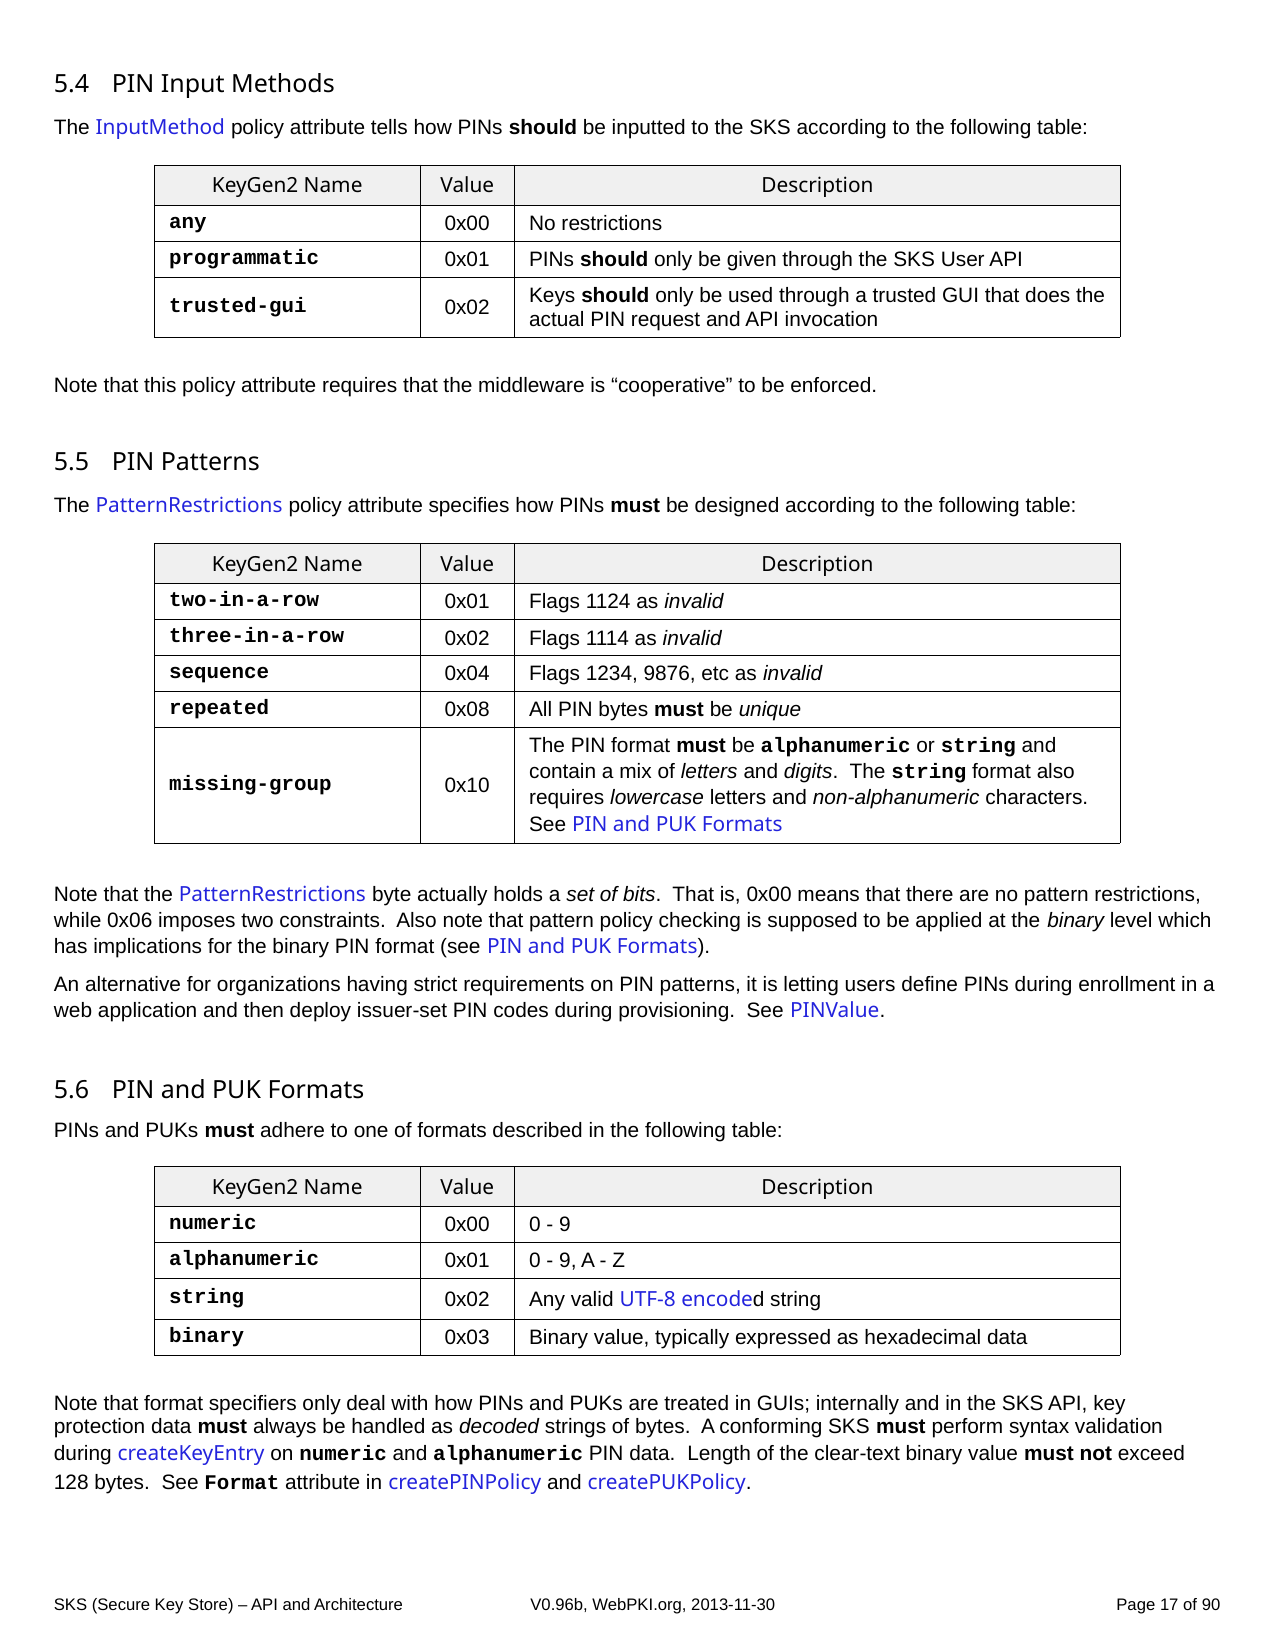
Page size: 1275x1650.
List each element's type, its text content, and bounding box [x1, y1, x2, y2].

text Note that this policy attribute requires that the middleware is “cooperative” to be enforced. [54, 373, 1221, 397]
table_cell 0x00 [421, 206, 514, 241]
table_cell 0 - 9 [515, 1207, 1120, 1242]
table_cell string [155, 1279, 420, 1318]
table_header KeyGen2 Name [155, 544, 420, 583]
text An alternative for organizations having strict requirements on PIN patterns, it is letting users define PINs during enrollment in a web application and then deploy issuer-set PIN codes during provisioning. See PINValue. [54, 972, 1221, 1024]
subtitle PIN Input Methods [54, 66, 1221, 100]
text Note that format specifiers only deal with how PINs and PUKs are treated in GUIs; internally and in the SKS API, key protection data must always be handled as decoded strings of bytes. A conforming SKS must perform syntax validation during createKeyEntry on numeric and alphanumeric PIN data. Length of the clear-text binary value must not exceed 128 bytes. See Format attribute in createPINPolicy and createPUKPolicy. [54, 1390, 1221, 1495]
table_header KeyGen2 Name [155, 1167, 420, 1206]
table_cell repeated [155, 692, 420, 727]
table_cell missing-group [155, 728, 420, 843]
table_cell Flags 1124 as invalid [515, 584, 1120, 619]
table_cell 0x03 [421, 1320, 514, 1354]
table_cell three-in-a-row [155, 620, 420, 655]
table_header KeyGen2 Name [155, 166, 420, 205]
table_cell PINs should only be given through the SKS User API [515, 242, 1120, 277]
table_cell 0x10 [421, 728, 514, 843]
text The InputMethod policy attribute tells how PINs should be inputted to the SKS according to the following table: [54, 112, 1221, 164]
table_cell trusted-gui [155, 278, 420, 337]
table_header Description [515, 166, 1120, 205]
table_cell 0x01 [421, 242, 514, 277]
table_cell 0x04 [421, 656, 514, 691]
table_cell alphanumeric [155, 1243, 420, 1278]
table_header Value [421, 544, 514, 583]
table_cell binary [155, 1320, 420, 1354]
table_cell sequence [155, 656, 420, 691]
table_cell 0x01 [421, 1243, 514, 1278]
table_cell programmatic [155, 242, 420, 277]
table_cell 0x00 [421, 1207, 514, 1242]
table_cell any [155, 206, 420, 241]
table_header Value [421, 1167, 514, 1206]
subtitle PIN Patterns [54, 444, 1221, 478]
table_cell Flags 1114 as invalid [515, 620, 1120, 655]
table_cell 0x02 [421, 278, 514, 337]
table_cell Any valid UTF-8 encoded string [515, 1279, 1120, 1318]
text PINs and PUKs must adhere to one of formats described in the following table: [54, 1118, 1221, 1166]
table_header Description [515, 544, 1120, 583]
table_cell 0x02 [421, 1279, 514, 1318]
table_header Value [421, 166, 514, 205]
table_cell 0x02 [421, 620, 514, 655]
subtitle PIN and PUK Formats [54, 1071, 1221, 1106]
table_cell two-in-a-row [155, 584, 420, 619]
text Note that the PatternRestrictions byte actually holds a set of bits. That is, 0x00 means that there are no pattern restrictions, while 0x06 imposes two constraints. Also note that pattern policy checking is supposed to be applied at the binary level which has implications for the binary PIN format (see PIN and PUK Formats). [54, 879, 1221, 960]
table_cell numeric [155, 1207, 420, 1242]
table_cell 0 - 9, A - Z [515, 1243, 1120, 1278]
table_header Description [515, 1167, 1120, 1206]
table_cell 0x08 [421, 692, 514, 727]
table_cell All PIN bytes must be unique [515, 692, 1120, 727]
table_cell Flags 1234, 9876, etc as invalid [515, 656, 1120, 691]
table_cell The PIN format must be alphanumeric or string and contain a mix of letters and digits. The string format also requires lowercase letters and non-alphanumeric characters. See PIN and PUK Formats [515, 728, 1120, 843]
table_cell No restrictions [515, 206, 1120, 241]
table_cell Keys should only be used through a trusted GUI that does the actual PIN request and API invocation [515, 278, 1120, 337]
text The PatternRestrictions policy attribute specifies how PINs must be designed according to the following table: [54, 491, 1221, 543]
table_cell Binary value, typically expressed as hexadecimal data [515, 1320, 1120, 1354]
table_cell 0x01 [421, 584, 514, 619]
